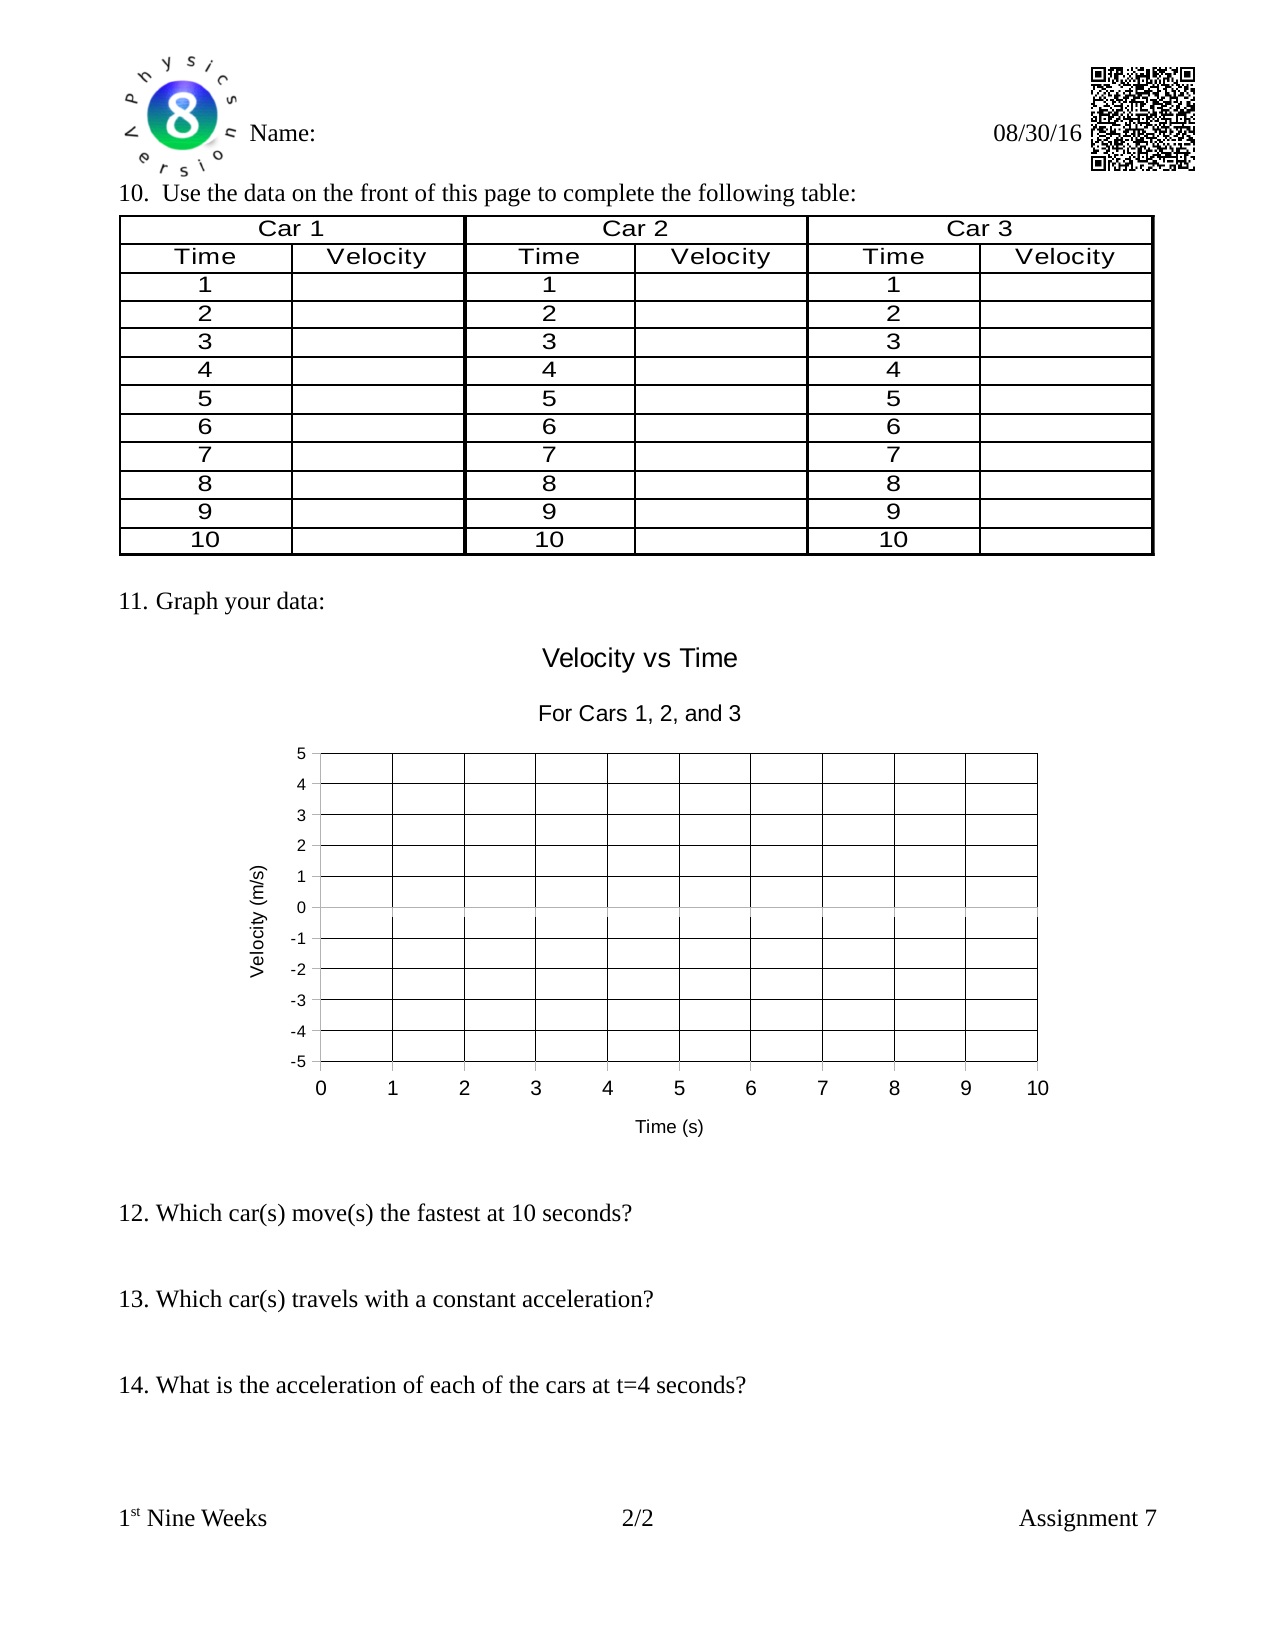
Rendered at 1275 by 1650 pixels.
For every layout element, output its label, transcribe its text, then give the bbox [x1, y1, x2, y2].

list Which car(s) move(s) the fastest at 10 seconds? [118, 1198, 1157, 1226]
list What is the acceleration of each of the cars at t=4 seconds? [118, 1370, 1157, 1399]
picture [124, 56, 237, 177]
list Which car(s) travels with a constant acceleration? [118, 1284, 1157, 1313]
list Graph your data: [118, 586, 1157, 615]
list Use the data on the front of this page to complete the following table: [118, 176, 1157, 207]
picture [1082, 58, 1203, 179]
